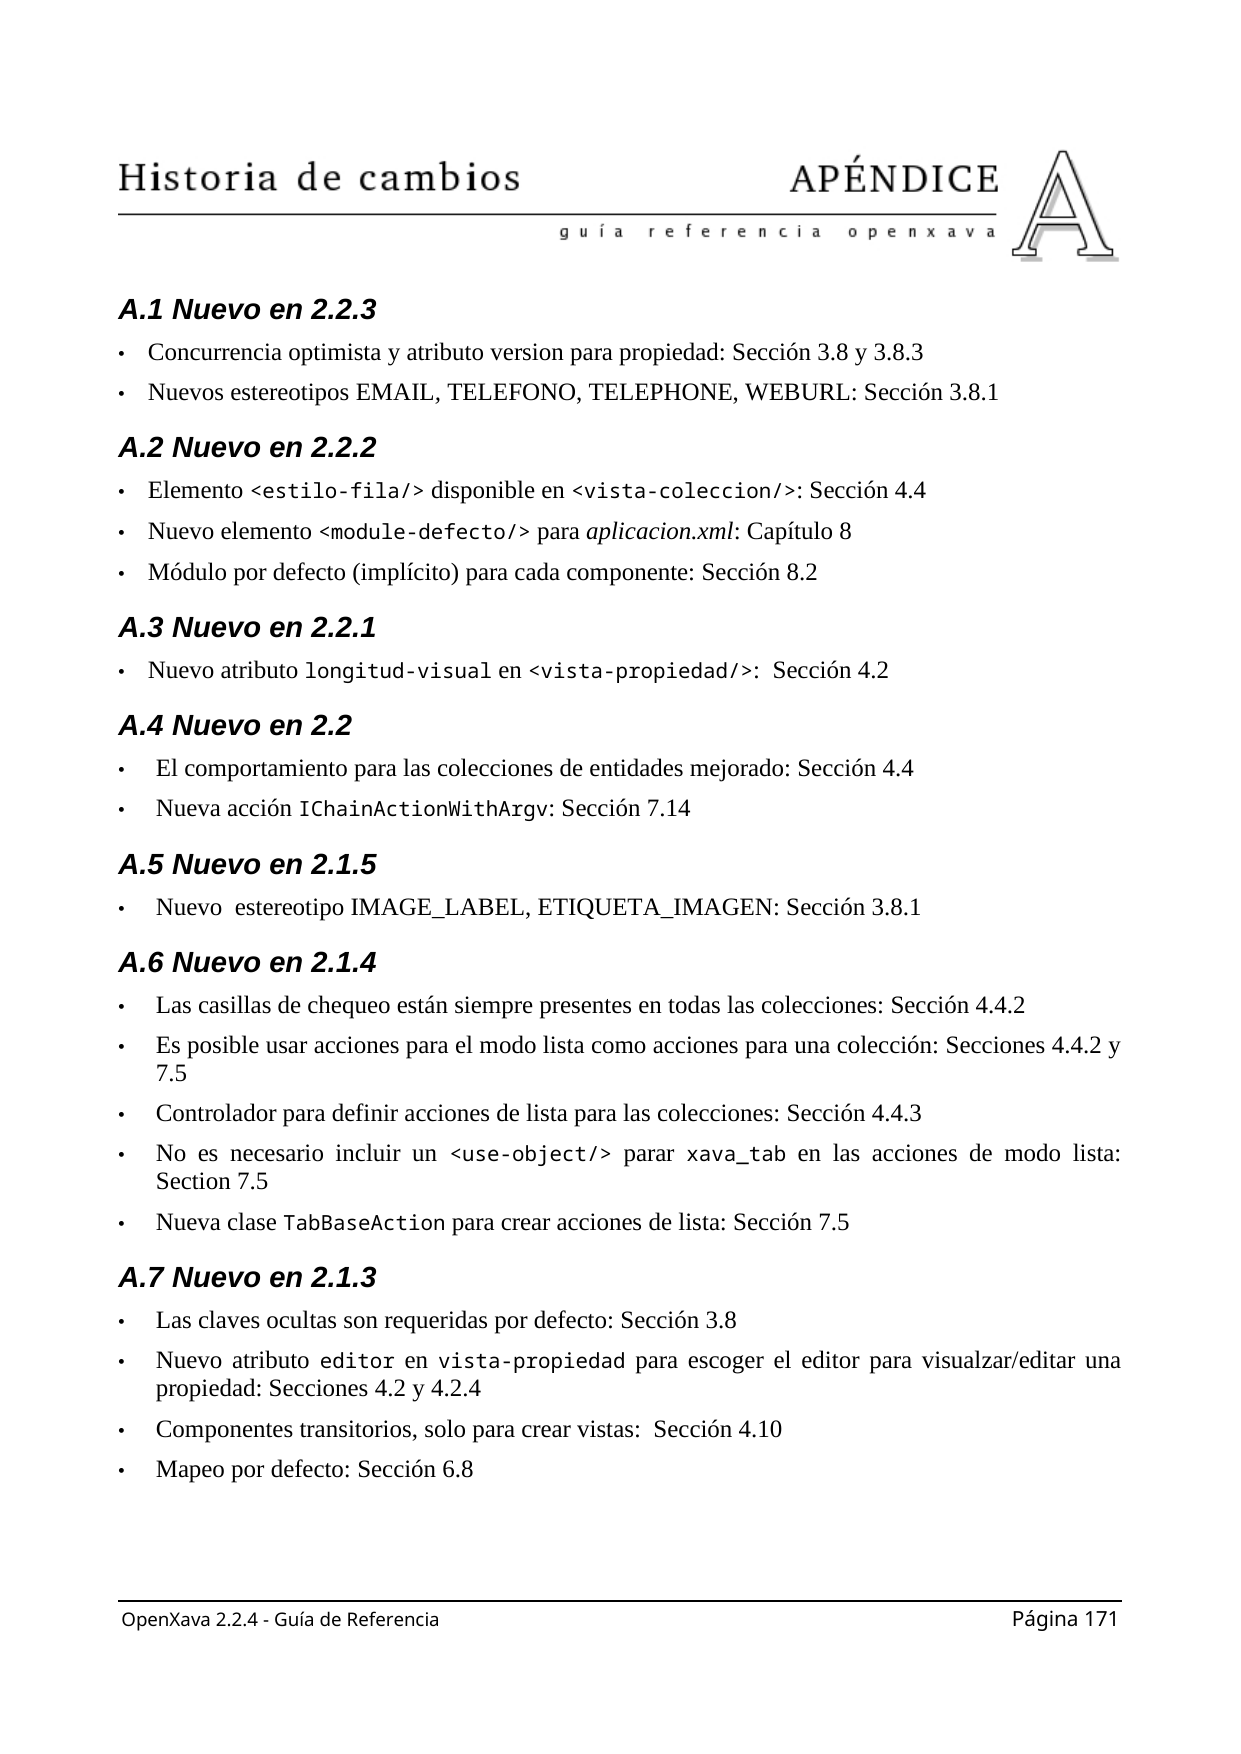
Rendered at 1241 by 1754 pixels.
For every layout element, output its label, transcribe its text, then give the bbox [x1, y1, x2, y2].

list Nuevo atributo editor en vista-propiedad para escoger el editor para visualzar/editar una propiedad: Secciones 4.2 y 4.2.4 [118, 1346, 1122, 1402]
list Nueva clase TabBaseAction para crear acciones de lista: Sección 7.5 [118, 1208, 1122, 1236]
list Nuevo atributo longitud-visual en <vista-propiedad/>: Sección 4.2 [118, 656, 1122, 684]
list Las claves ocultas son requeridas por defecto: Sección 3.8 [118, 1306, 1122, 1334]
subtitle Nuevo en 2.1.3 [118, 1261, 1122, 1293]
list Nuevo estereotipo IMAGE_LABEL, ETIQUETA_IMAGEN: Sección 3.8.1 [118, 893, 1122, 921]
list Nueva acción IChainActionWithArgv: Sección 7.14 [118, 794, 1122, 823]
subtitle Nuevo en 2.2.1 [118, 611, 1122, 643]
list Controlador para definir acciones de lista para las colecciones: Sección 4.4.3 [118, 1099, 1122, 1127]
subtitle Nuevo en 2.2 [118, 709, 1122, 742]
subtitle Historia de cambios [118, 118, 1122, 123]
list Es posible usar acciones para el modo lista como acciones para una colección: Secciones 4.4.2 y 7.5 [118, 1031, 1122, 1086]
subtitle Nuevo en 2.1.4 [118, 946, 1122, 978]
subtitle Nuevo en 2.2.2 [118, 431, 1122, 464]
list Las casillas de chequeo están siempre presentes en todas las colecciones: Sección 4.4.2 [118, 991, 1122, 1018]
list No es necesario incluir un <use-object/> parar xava_tab en las acciones de modo lista: Section 7.5 [118, 1139, 1122, 1195]
list Módulo por defecto (implícito) para cada componente: Sección 8.2 [118, 558, 1122, 586]
list Nuevo elemento <module-defecto/> para aplicacion.xml: Capítulo 8 [118, 517, 1122, 545]
list Elemento <estilo-fila/> disponible en <vista-coleccion/>: Sección 4.4 [118, 476, 1122, 505]
list Concurrencia optimista y atributo version para propiedad: Sección 3.8 y 3.8.3 [118, 338, 1122, 366]
picture [118, 123, 1122, 294]
subtitle Nuevo en 2.2.3 [118, 294, 1122, 326]
subtitle Nuevo en 2.1.5 [118, 848, 1122, 880]
list Mapeo por defecto: Sección 6.8 [118, 1455, 1122, 1483]
list Componentes transitorios, solo para crear vistas: Sección 4.10 [118, 1415, 1122, 1442]
list El comportamiento para las colecciones de entidades mejorado: Sección 4.4 [118, 754, 1122, 782]
list Nuevos estereotipos EMAIL, TELEFONO, TELEPHONE, WEBURL: Sección 3.8.1 [118, 378, 1122, 406]
